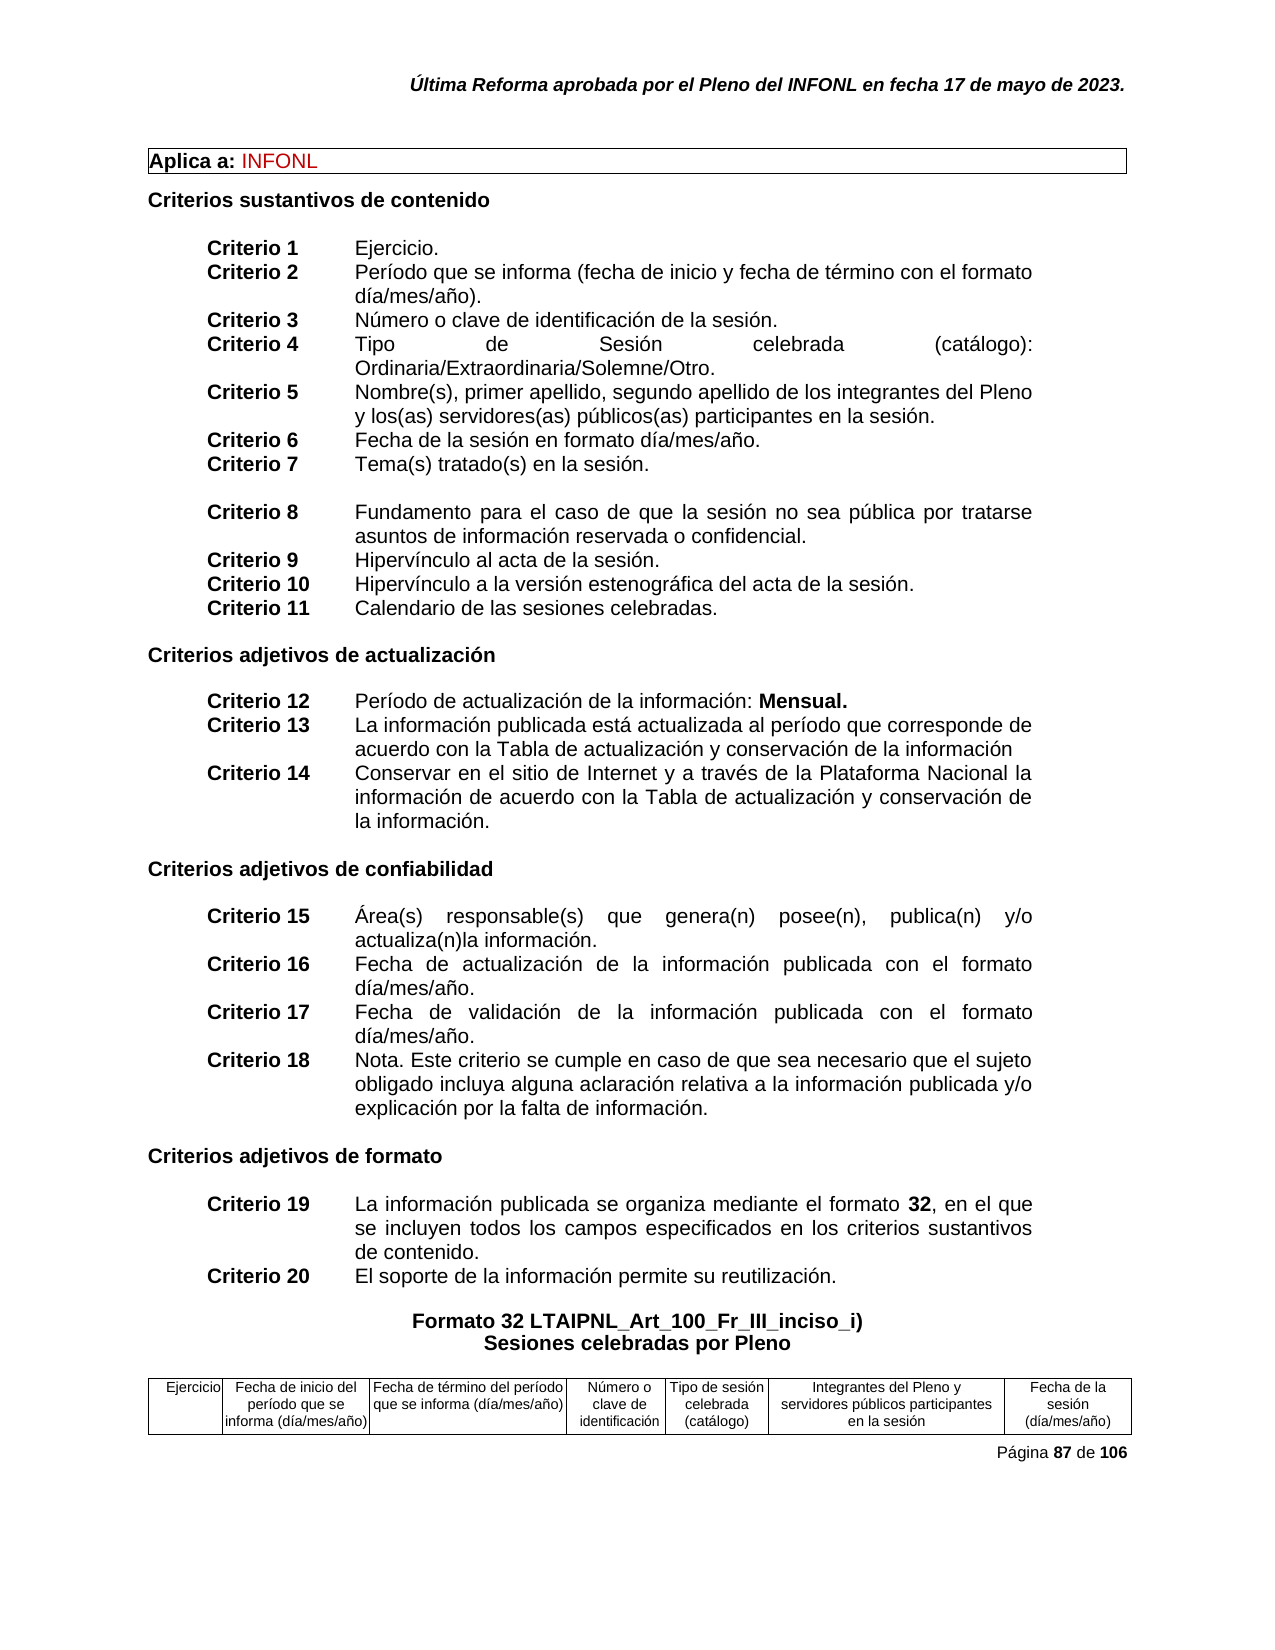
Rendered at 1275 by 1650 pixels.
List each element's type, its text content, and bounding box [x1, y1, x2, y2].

text Sesiones celebradas por Pleno [148, 1333, 1127, 1354]
text Criterio 10 Hipervínculo a la versión estenográfica del acta de la sesión. [207, 571, 1033, 595]
table_header Tipo de sesión celebrada (catálogo) [666, 1379, 768, 1434]
table_header Ejercicio [149, 1379, 222, 1434]
text Criterio 2 Período que se informa (fecha de inicio y fecha de término con el formato día/mes/año). [207, 260, 1033, 308]
text Criterios adjetivos de actualización [148, 643, 1127, 667]
text Criterio 18 Nota. Este criterio se cumple en caso de que sea necesario que el sujeto obligado incluya alguna aclaración relativa a la información publicada y/o explicación por la falta de información. [207, 1048, 1033, 1120]
table_header Fecha de inicio del período que se informa (día/mes/año) [223, 1379, 369, 1434]
text Aplica a: INFONL [149, 149, 1126, 173]
text Criterio 8 Fundamento para el caso de que la sesión no sea pública por tratarse asuntos de información reservada o confidencial. [207, 499, 1033, 547]
text Criterio 3 Número o clave de identificación de la sesión. [207, 308, 1033, 332]
text Criterio 4 Tipo de Sesión celebrada (catálogo): Ordinaria/Extraordinaria/Solemne/Otro. [207, 332, 1033, 380]
text Criterios adjetivos de formato [148, 1144, 1127, 1168]
text Criterio 9 Hipervínculo al acta de la sesión. [207, 547, 1033, 571]
text Criterio 6 Fecha de la sesión en formato día/mes/año. [207, 428, 1033, 452]
text Criterio 5 Nombre(s), primer apellido, segundo apellido de los integrantes del Pleno y los(as) servidores(as) públicos(as) participantes en la sesión. [207, 380, 1033, 428]
text Criterio 19 La información publicada se organiza mediante el formato 32, en el que se incluyen todos los campos especificados en los criterios sustantivos de contenido. [207, 1192, 1033, 1264]
text Criterios adjetivos de confiabilidad [148, 856, 1127, 880]
text Criterio 16 Fecha de actualización de la información publicada con el formato día/mes/año. [207, 952, 1033, 1000]
text Criterio 1 Ejercicio. [207, 236, 1033, 260]
table_header Integrantes del Pleno y servidores públicos participantes en la sesión [769, 1379, 1004, 1434]
text Formato 32 LTAIPNL_Art_100_Fr_III_inciso_i) [148, 1309, 1127, 1333]
text Criterio 17 Fecha de validación de la información publicada con el formato día/mes/año. [207, 1000, 1033, 1048]
text Criterio 14 Conservar en el sitio de Internet y a través de la Plataforma Nacional la información de acuerdo con la Tabla de actualización y conservación de la información. [207, 761, 1033, 832]
table_header Fecha de la sesión (día/mes/año) [1005, 1379, 1131, 1434]
table_header Fecha de término del período que se informa (día/mes/año) [370, 1379, 566, 1434]
text Criterio 11 Calendario de las sesiones celebradas. [207, 595, 1033, 619]
text Criterio 15 Área(s) responsable(s) que genera(n) posee(n), publica(n) y/o actualiza(n)la información. [207, 904, 1033, 952]
text Criterio 7 Tema(s) tratado(s) en la sesión. [207, 452, 1033, 476]
text Criterio 20 El soporte de la información permite su reutilización. [207, 1264, 1033, 1288]
table_header Número o clave de identificación [567, 1379, 665, 1434]
text Criterio 13 La información publicada está actualizada al período que corresponde de acuerdo con la Tabla de actualización y conservación de la información [207, 713, 1033, 761]
text Criterios sustantivos de contenido [148, 188, 1127, 212]
text Criterio 12 Período de actualización de la información: Mensual. [207, 689, 1033, 713]
